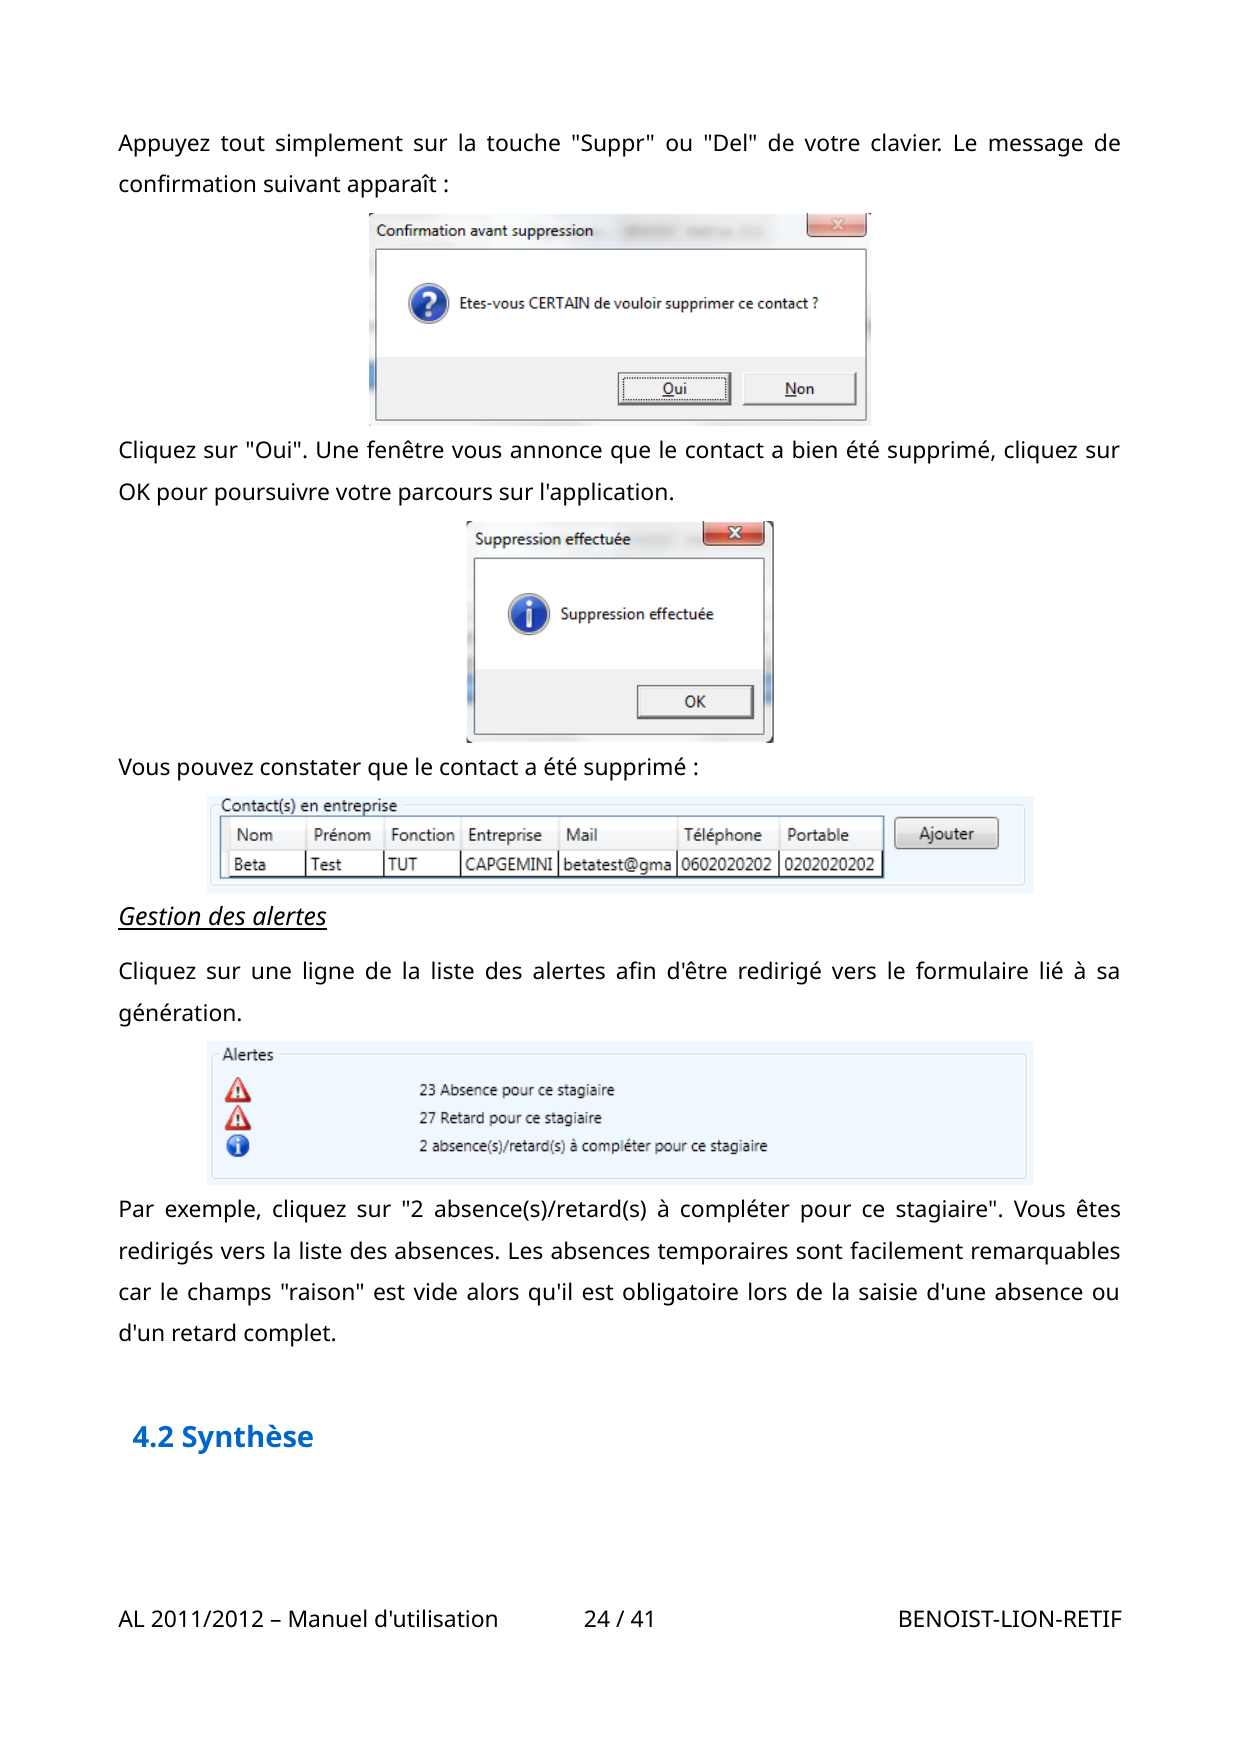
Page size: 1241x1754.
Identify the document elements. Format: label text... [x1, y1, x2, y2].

subtitle Gestion des alertes [118, 893, 1122, 934]
text Par exemple, cliquez sur "2 absence(s)/retard(s) à compléter pour ce stagiaire". Vous êtes redirigés vers la liste des absences. Les absences temporaires sont facilement remarquables car le champs "raison" est vide alors qu'il est obligatoire lors de la saisie d'une absence ou d'un retard complet. [118, 1042, 1122, 1350]
text Vous pouvez constater que le contact a été supprimé : [118, 743, 1122, 784]
text Appuyez tout simplement sur la touche "Suppr" ou "Del" de votre clavier. Le message de confirmation suivant apparaît : [118, 118, 1122, 201]
picture [466, 521, 774, 743]
picture [206, 1041, 1034, 1185]
subtitle 4.2 Synthèse [132, 1416, 1122, 1456]
picture [369, 213, 872, 426]
text Cliquez sur "Oui". Une fenêtre vous annonce que le contact a bien été supprimé, cliquez sur OK pour poursuivre votre parcours sur l'application. [118, 426, 1122, 509]
picture [206, 796, 1034, 893]
text Cliquez sur une ligne de la liste des alertes afin d'être redirigé vers le formulaire lié à sa génération. [118, 947, 1122, 1029]
